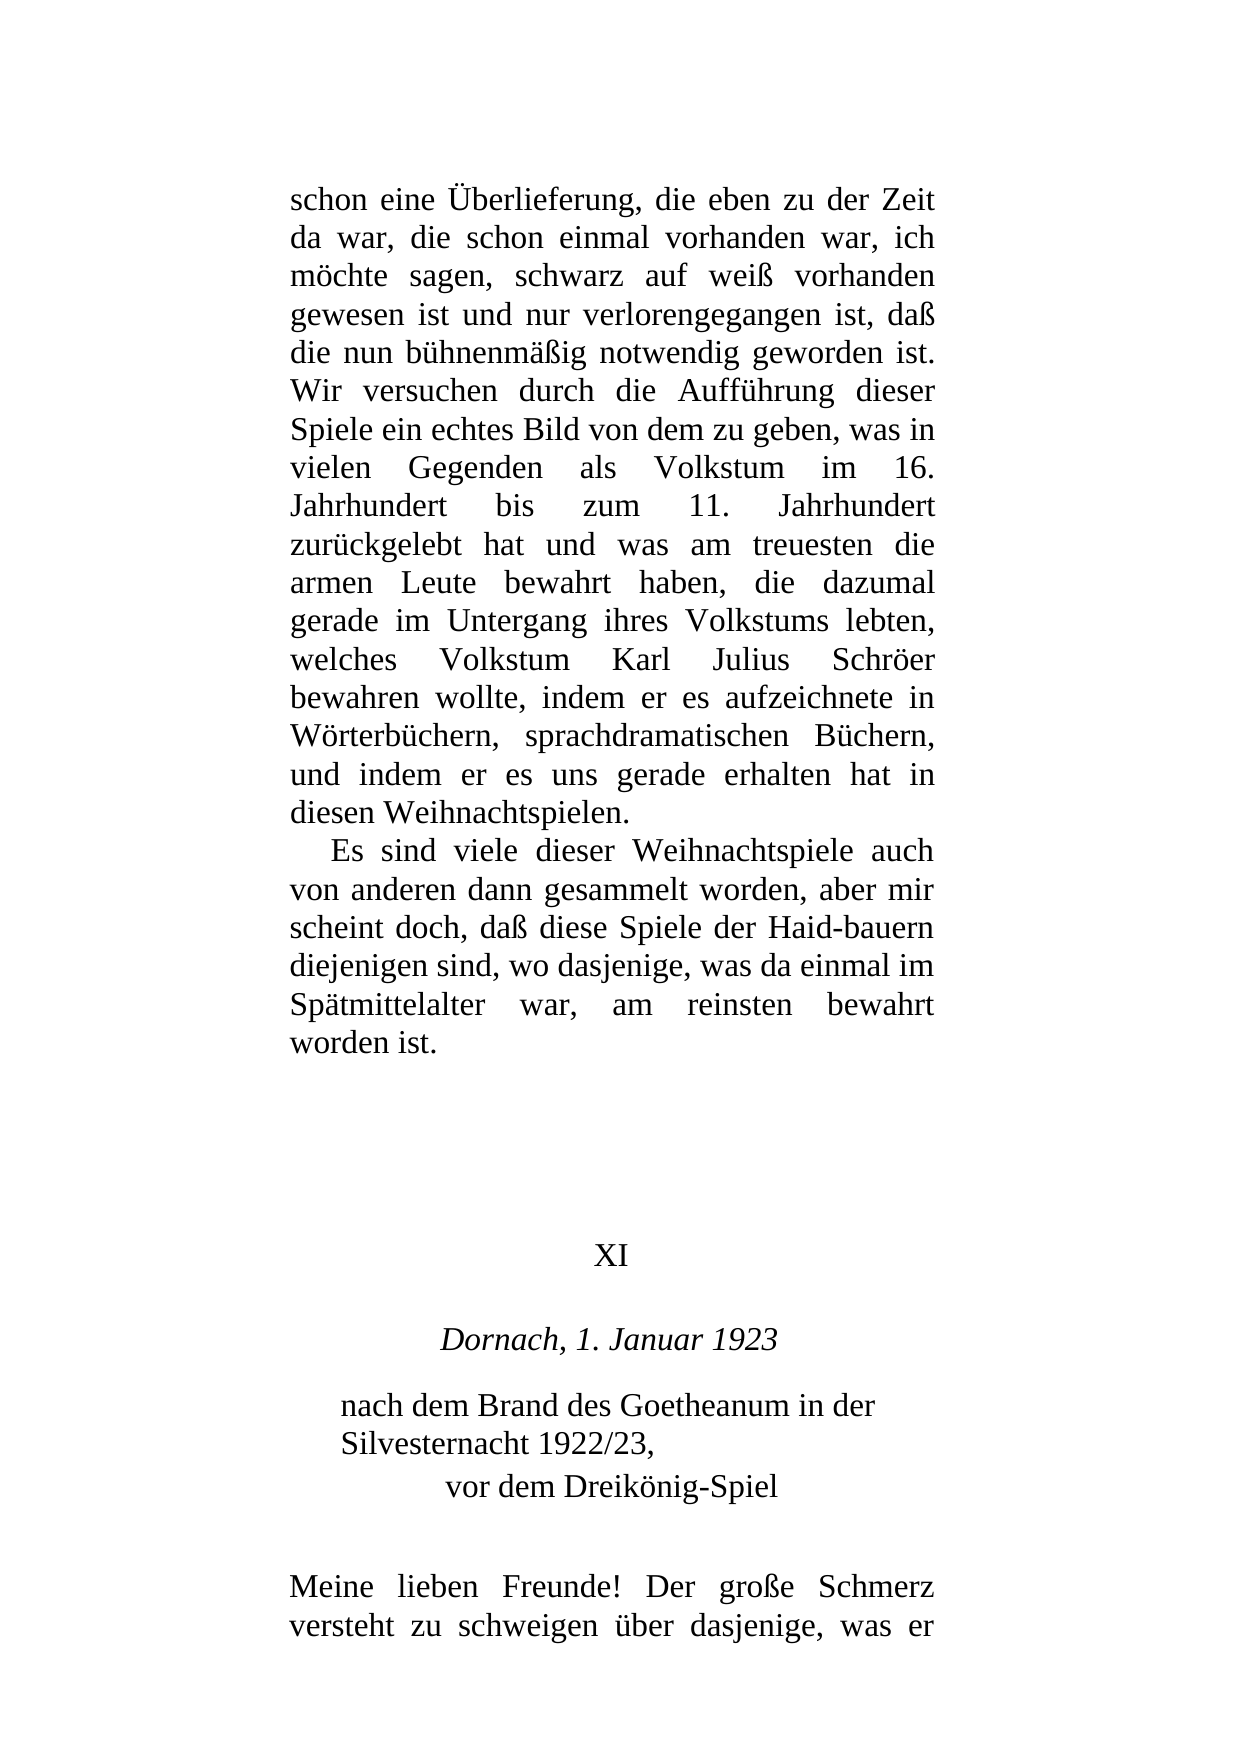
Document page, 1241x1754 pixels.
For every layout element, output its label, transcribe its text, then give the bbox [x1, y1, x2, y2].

text Es sind viele dieser Weihnachtspiele auch von anderen dann gesammelt worden, aber mir scheint doch, daß diese Spiele der Haid-bauern diejenigen sind, wo dasjenige, was da einmal im Spätmittelalter war, am reinsten bewahrt worden ist. [289, 830, 935, 1060]
text schon eine Überlieferung, die eben zu der Zeit da war, die schon einmal vorhanden war, ich möchte sagen, schwarz auf weiß vorhanden gewesen ist und nur verlorengegangen ist, daß die nun bühnenmäßig notwendig geworden ist. Wir versuchen durch die Aufführung dieser Spiele ein echtes Bild von dem zu geben, was in vielen Gegenden als Volkstum im 16. Jahrhundert bis zum 11. Jahrhundert zurückgelebt hat und was am treuesten die armen Leute bewahrt haben, die dazumal gerade im Untergang ihres Volkstums lebten, welches Volkstum Karl Julius Schröer bewahren wollte, indem er es aufzeichnete in Wörterbüchern, sprachdramatischen Büchern, und indem er es uns gerade erhalten hat in diesen Weihnachtspielen. [290, 179, 936, 830]
text vor dem Dreikönig-Spiel [289, 1466, 935, 1504]
text Dornach, 1. Januar 1923 [289, 1319, 932, 1358]
text XI [289, 1235, 933, 1274]
text Meine lieben Freunde! Der große Schmerz versteht zu schweigen über dasjenige, was er [289, 1567, 935, 1643]
text nach dem Brand des Goetheanum in der Silvesternacht 1922/23, [340, 1385, 936, 1462]
